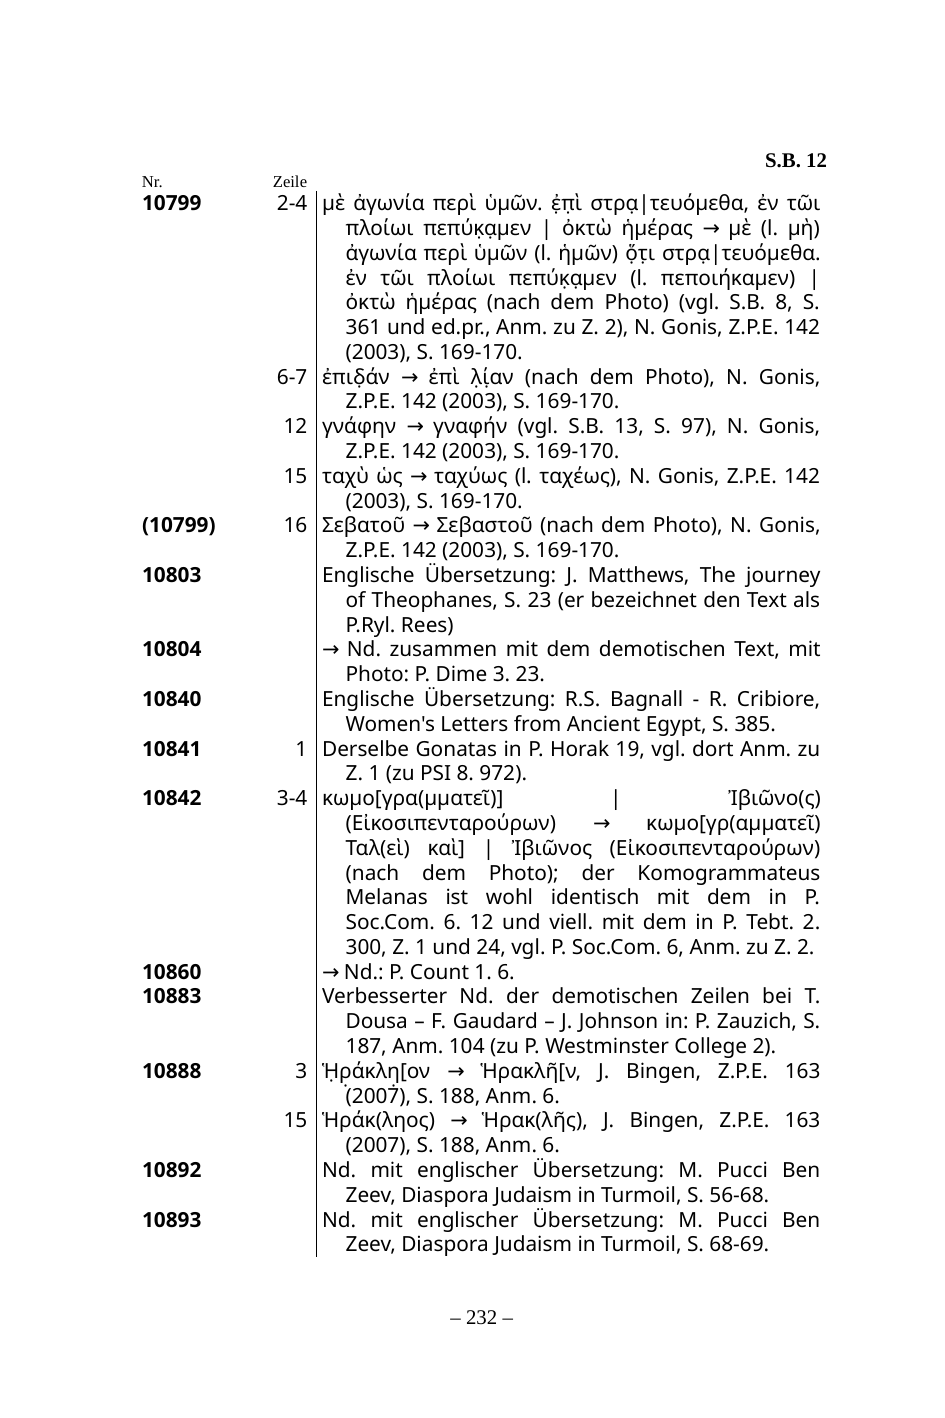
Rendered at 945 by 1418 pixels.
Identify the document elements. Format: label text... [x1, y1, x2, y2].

table_cell γνάφην → γναφήν (vgl. S.B. 13, S. 97), N. Gonis, Z.P.E. 142 (2003), S. 169-170. [317, 414, 827, 463]
table_cell 10860 [136, 959, 316, 984]
table_cell 6-7 [224, 364, 316, 414]
table_cell [136, 464, 224, 513]
table_cell Englische Übersetzung: J. Matthews, The journey of Theophanes, S. 23 (er bezeichnet den Text als P.Ryl. Rees) [317, 563, 827, 637]
table_cell → Nd. zusammen mit dem demotischen Text, mit Photo: P. Dime 3. 23. [317, 637, 827, 687]
table_cell [136, 364, 224, 414]
table_cell Ἡράκ(ληος) → Ἡρακ(λῆς), J. Bingen, Z.P.E. 163 (2007), S. 188, Anm. 6. [317, 1108, 827, 1158]
table_cell Nd. mit englischer Übersetzung: M. Pucci Ben Zeev, Diaspora Judaism in Turmoil, S. 68-69. [317, 1207, 827, 1257]
table_cell 10803 [136, 563, 316, 637]
table_cell Ἡ̣ρ̣άκλη̣[ον → Ἡρακλῆ[ν, J. Bingen, Z.P.E. 163 (2007), S. 188, Anm. 6. [317, 1059, 827, 1108]
table_cell 2-4 [224, 191, 316, 364]
table_cell 15 [224, 1108, 316, 1158]
table_cell ταχὺ ὡς → ταχύως (l. ταχέως), N. Gonis, Z.P.E. 142 (2003), S. 169-170. [317, 464, 827, 513]
table_cell 10840 [136, 687, 316, 736]
table_cell κωμο[γρα(μματεῖ)] | Ἰβιῶνο(ς) (Εἰκοσιπενταρούρων) → κωμο[γρ(αμματεῖ) Ταλ(εὶ) καὶ] | Ἰβιῶνος (Εἰκοσιπενταρούρων) (nach dem Photo); der Komogrammateus Melanas ist wohl identisch mit dem in P. Soc.Com. 6. 12 und viell. mit dem in P. Tebt. 2. 300, Z. 1 und 24, vgl. P. Soc.Com. 6, Anm. zu Z. 2. [317, 786, 827, 959]
table_cell [136, 1108, 224, 1158]
table_cell 10888 [136, 1059, 224, 1108]
table_cell → Nd.: P. Count 1. 6. [317, 959, 827, 984]
table_cell 15 [224, 464, 316, 513]
table_cell 3 [224, 1059, 316, 1108]
table_cell (10799) [136, 513, 224, 563]
table_cell 1 [224, 736, 316, 786]
table_cell 3-4 [224, 786, 316, 959]
table_cell Verbesserter Nd. der demotischen Zeilen bei T. Dousa – F. Gaudard – J. Johnson in: P. Zauzich, S. 187, Anm. 104 (zu P. Westminster College 2). [317, 984, 827, 1058]
table_cell Derselbe Gonatas in P. Horak 19, vgl. dort Anm. zu Z. 1 (zu PSI 8. 972). [317, 736, 827, 786]
table_cell 10841 [136, 736, 224, 786]
table_cell 16 [224, 513, 316, 563]
table_cell 10883 [136, 984, 316, 1058]
table_cell 12 [224, 414, 316, 463]
table_cell ἐπιδ̣άν → ἐπὶ λ̣ί̣αν (nach dem Photo), N. Gonis, Z.P.E. 142 (2003), S. 169-170. [317, 364, 827, 414]
table_cell 10804 [136, 637, 316, 687]
table_cell Englische Übersetzung: R.S. Bagnall - R. Cribiore, Women's Letters from Ancient Egypt, S. 385. [317, 687, 827, 736]
table_cell [136, 414, 224, 463]
table_cell Σεβατοῦ → Σεβαστοῦ (nach dem Photo), N. Gonis, Z.P.E. 142 (2003), S. 169-170. [317, 513, 827, 563]
table_cell 10842 [136, 786, 224, 959]
table_cell 10799 [136, 191, 224, 364]
table_cell Nd. mit englischer Übersetzung: M. Pucci Ben Zeev, Diaspora Judaism in Turmoil, S. 56-68. [317, 1158, 827, 1207]
table_cell 10893 [136, 1207, 316, 1257]
table_cell μὲ ἀγωνία περὶ ὑμῶν. ἐ̣π̣ὶ στρα̣|τευόμεθα, ἐν τῶι πλοίωι πεπύκ̣α̣μεν | ὀκτὼ ἡμέρας → μὲ (l. μὴ) ἀγωνία περὶ ὑμῶν (l. ἡμῶν) ὅ̣τ̣ι στρα̣|τευόμεθα. ἐν τῶι πλοίωι πεπύκ̣α̣μεν (l. πεποιήκαμεν) | ὀκτὼ ἡμέρας (nach dem Photo) (vgl. S.B. 8, S. 361 und ed.pr., Anm. zu Z. 2), N. Gonis, Z.P.E. 142 (2003), S. 169-170. [317, 191, 827, 364]
table_cell 10892 [136, 1158, 316, 1207]
